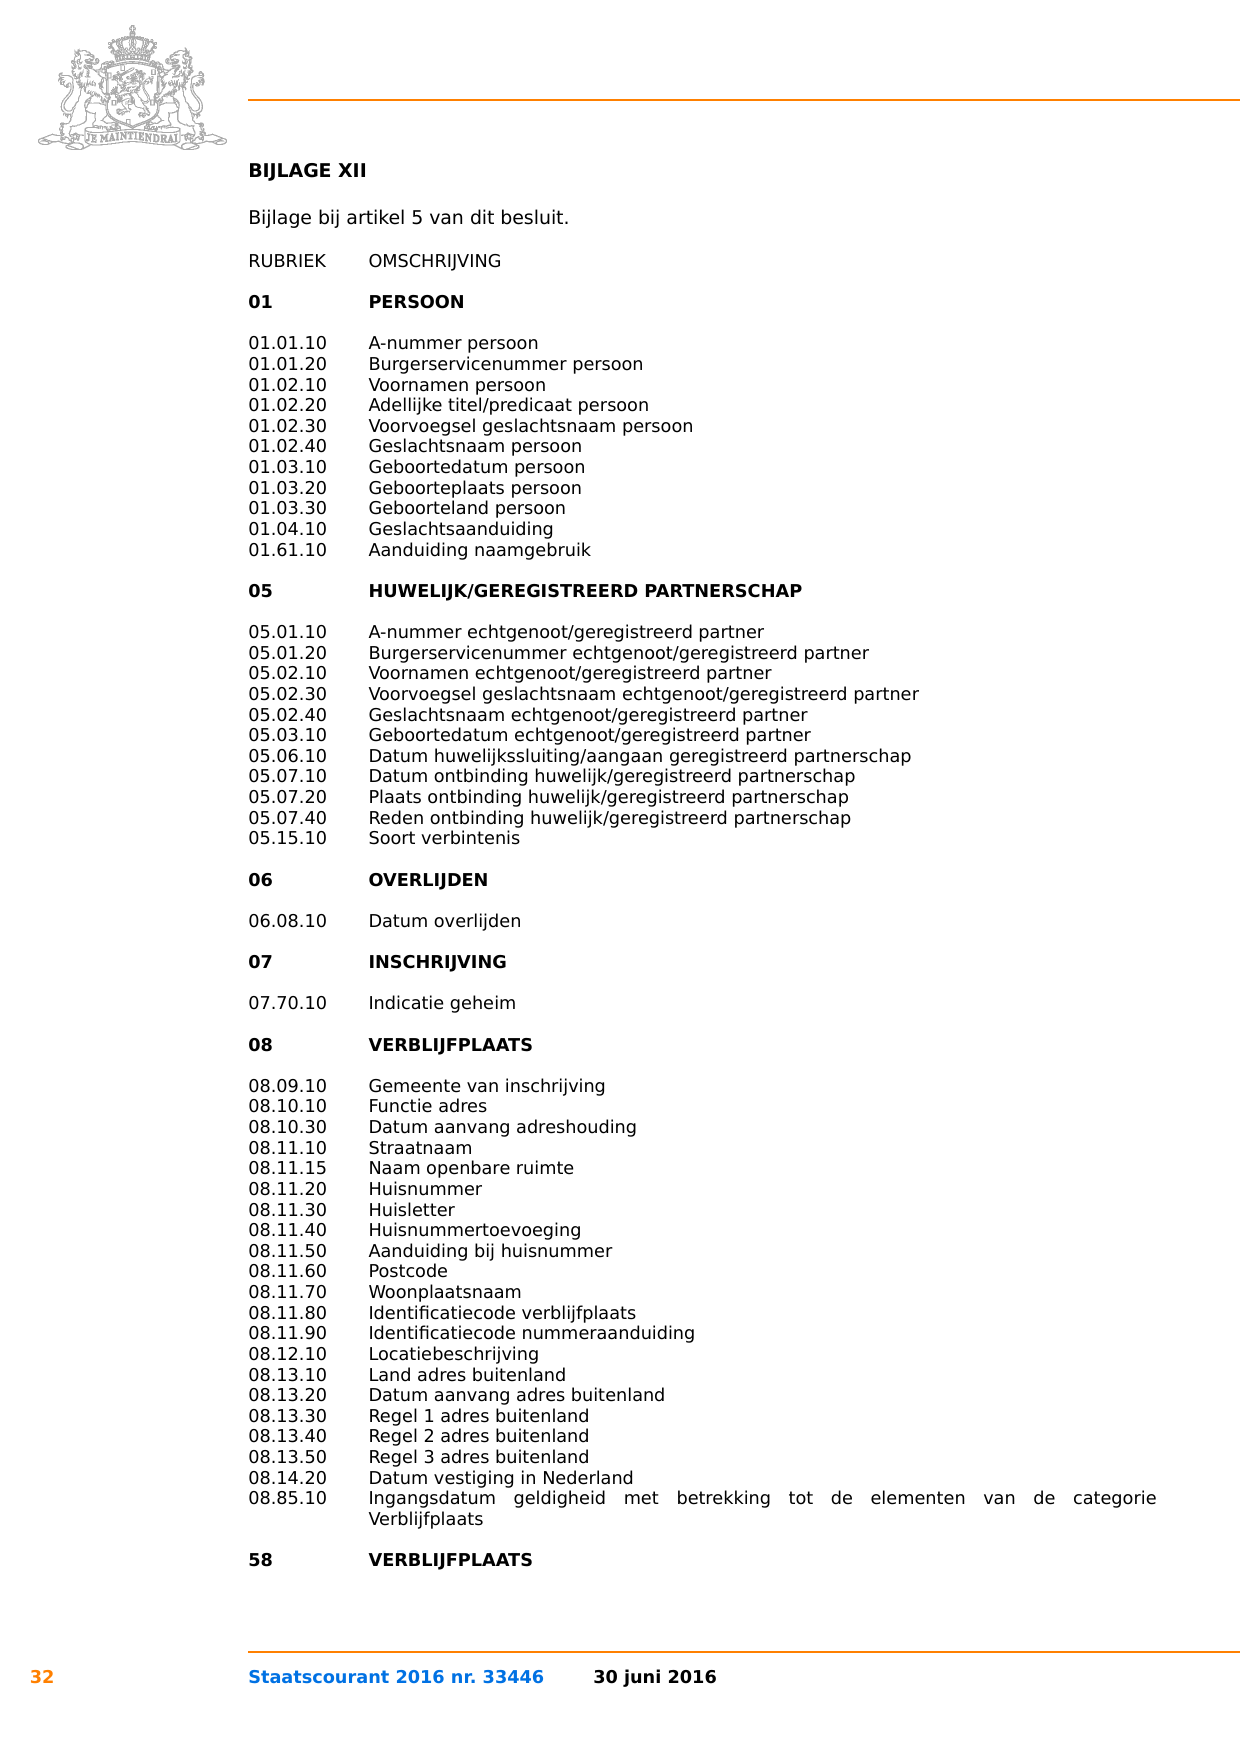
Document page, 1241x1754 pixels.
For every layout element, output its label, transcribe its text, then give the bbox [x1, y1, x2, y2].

table_cell 08.09.10 [248, 1076, 362, 1096]
table_cell Woonplaatsnaam [363, 1282, 1163, 1303]
table_cell [363, 313, 1163, 333]
table_cell 08 [248, 1035, 362, 1055]
table_cell 08.11.70 [248, 1282, 362, 1303]
table_cell 01.02.10 [248, 375, 362, 395]
table_cell 01.02.30 [248, 416, 362, 436]
table_cell Geboortedatum echtgenoot/geregistreerd partner [363, 725, 1163, 746]
table_cell 01.03.30 [248, 498, 362, 519]
table_cell VERBLIJFPLAATS [363, 1035, 1163, 1055]
table_cell Regel 2 adres buitenland [363, 1426, 1163, 1447]
table_cell 05 [248, 581, 362, 601]
table_cell 05.01.20 [248, 643, 362, 663]
table_cell Huisnummer [363, 1179, 1163, 1199]
table_cell [363, 931, 1163, 952]
table_cell Burgerservicenummer persoon [363, 354, 1163, 374]
table_cell 08.10.30 [248, 1117, 362, 1138]
table_cell 05.03.10 [248, 725, 362, 746]
table_cell Datum vestiging in Nederland [363, 1468, 1163, 1488]
table_cell Geslachtsnaam persoon [363, 436, 1163, 457]
table_cell PERSOON [363, 292, 1163, 313]
table_cell 05.07.40 [248, 808, 362, 828]
table_cell [248, 601, 362, 622]
table_cell Regel 1 adres buitenland [363, 1406, 1163, 1426]
table_cell 08.10.10 [248, 1096, 362, 1117]
table_cell 01.02.20 [248, 395, 362, 416]
table_cell 06 [248, 870, 362, 890]
table_cell [363, 271, 1163, 292]
table_cell Geboortedatum persoon [363, 457, 1163, 478]
table_cell 08.85.10 [248, 1488, 362, 1529]
table_cell 05.07.20 [248, 787, 362, 808]
table_cell 06.08.10 [248, 911, 362, 931]
table_cell Identificatiecode nummeraanduiding [363, 1323, 1163, 1344]
table_cell 08.13.40 [248, 1426, 362, 1447]
table_cell 08.11.60 [248, 1261, 362, 1282]
table_cell 08.12.10 [248, 1344, 362, 1364]
table_cell HUWELIJK/GEREGISTREERD PARTNERSCHAP [363, 581, 1163, 601]
table_cell 01.01.10 [248, 333, 362, 354]
table_cell 08.11.50 [248, 1241, 362, 1261]
table_cell Aanduiding bij huisnummer [363, 1241, 1163, 1261]
table_cell [248, 271, 362, 292]
table_cell VERBLIJFPLAATS [363, 1550, 1163, 1571]
table_cell 08.11.15 [248, 1158, 362, 1179]
table_cell 01.04.10 [248, 519, 362, 539]
table_cell 01.03.10 [248, 457, 362, 478]
table_cell [248, 931, 362, 952]
table_cell 58 [248, 1550, 362, 1571]
table_cell 01.01.20 [248, 354, 362, 374]
table_cell Postcode [363, 1261, 1163, 1282]
table_cell [248, 1530, 362, 1550]
table_cell A-nummer echtgenoot/geregistreerd partner [363, 622, 1163, 643]
table_cell [248, 849, 362, 869]
table_cell Voornamen echtgenoot/geregistreerd partner [363, 663, 1163, 684]
table_cell [363, 890, 1163, 911]
table_cell OVERLIJDEN [363, 870, 1163, 890]
table_cell 05.01.10 [248, 622, 362, 643]
table_cell 05.02.30 [248, 684, 362, 704]
table_cell [248, 1055, 362, 1076]
table_cell [248, 890, 362, 911]
table_cell [248, 560, 362, 581]
table_cell 01.61.10 [248, 540, 362, 560]
table_cell 08.13.30 [248, 1406, 362, 1426]
table_cell Burgerservicenummer echtgenoot/geregistreerd partner [363, 643, 1163, 663]
table_cell Plaats ontbinding huwelijk/geregistreerd partnerschap [363, 787, 1163, 808]
table_cell [363, 1055, 1163, 1076]
table_cell INSCHRIJVING [363, 952, 1163, 973]
table_cell 07.70.10 [248, 993, 362, 1014]
table_cell 05.07.10 [248, 766, 362, 787]
table_cell 01.02.40 [248, 436, 362, 457]
table_cell 08.11.20 [248, 1179, 362, 1199]
table_header OMSCHRIJVING [363, 251, 1163, 271]
table_cell 05.02.10 [248, 663, 362, 684]
table_cell 08.14.20 [248, 1468, 362, 1488]
table_cell 07 [248, 952, 362, 973]
table_cell Land adres buitenland [363, 1365, 1163, 1385]
table_cell Geboorteplaats persoon [363, 478, 1163, 498]
table_cell Soort verbintenis [363, 828, 1163, 849]
table_cell 08.11.80 [248, 1303, 362, 1323]
table_cell 08.11.90 [248, 1323, 362, 1344]
table_cell [363, 1571, 1163, 1591]
table_cell Indicatie geheim [363, 993, 1163, 1014]
table_cell Datum huwelijkssluiting/aangaan geregistreerd partnerschap [363, 746, 1163, 766]
table_cell Datum ontbinding huwelijk/geregistreerd partnerschap [363, 766, 1163, 787]
subtitle BIJLAGE XII [248, 160, 1163, 182]
table_cell Adellijke titel/predicaat persoon [363, 395, 1163, 416]
table_cell Regel 3 adres buitenland [363, 1447, 1163, 1468]
table_cell Straatnaam [363, 1138, 1163, 1158]
picture [38, 25, 227, 150]
table_cell 05.06.10 [248, 746, 362, 766]
table_cell Geslachtsnaam echtgenoot/geregistreerd partner [363, 705, 1163, 725]
table_cell A-nummer persoon [363, 333, 1163, 354]
table_header RUBRIEK [248, 251, 362, 271]
table_cell Huisnummertoevoeging [363, 1220, 1163, 1241]
table_cell Functie adres [363, 1096, 1163, 1117]
table_cell [363, 973, 1163, 993]
table_cell 05.02.40 [248, 705, 362, 725]
table_cell Voorvoegsel geslachtsnaam persoon [363, 416, 1163, 436]
table_cell Datum aanvang adreshouding [363, 1117, 1163, 1138]
table_cell [248, 1014, 362, 1034]
table_cell 08.11.10 [248, 1138, 362, 1158]
table_cell Ingangsdatum geldigheid met betrekking tot de elementen van de categorie Verblijfplaats [363, 1488, 1163, 1529]
table_cell 05.15.10 [248, 828, 362, 849]
table_cell 08.11.40 [248, 1220, 362, 1241]
table_cell 01 [248, 292, 362, 313]
table_cell [363, 849, 1163, 869]
table_cell [248, 313, 362, 333]
table_cell [248, 973, 362, 993]
table_cell Datum aanvang adres buitenland [363, 1385, 1163, 1406]
table_cell Voorvoegsel geslachtsnaam echtgenoot/geregistreerd partner [363, 684, 1163, 704]
table_cell Identificatiecode verblijfplaats [363, 1303, 1163, 1323]
table_cell Aanduiding naamgebruik [363, 540, 1163, 560]
table_cell [363, 601, 1163, 622]
table_cell Naam openbare ruimte [363, 1158, 1163, 1179]
table_cell [363, 1014, 1163, 1034]
table_cell Reden ontbinding huwelijk/geregistreerd partnerschap [363, 808, 1163, 828]
text Bijlage bij artikel 5 van dit besluit. [248, 207, 1163, 229]
table_cell [363, 1530, 1163, 1550]
table_cell Huisletter [363, 1200, 1163, 1220]
table_cell Gemeente van inschrijving [363, 1076, 1163, 1096]
table_cell [248, 1571, 362, 1591]
table_cell 08.11.30 [248, 1200, 362, 1220]
table_cell Locatiebeschrijving [363, 1344, 1163, 1364]
table_cell 08.13.50 [248, 1447, 362, 1468]
table_cell 01.03.20 [248, 478, 362, 498]
table_cell Geboorteland persoon [363, 498, 1163, 519]
table_cell 08.13.20 [248, 1385, 362, 1406]
table_cell Geslachtsaanduiding [363, 519, 1163, 539]
table_cell Datum overlijden [363, 911, 1163, 931]
table_cell Voornamen persoon [363, 375, 1163, 395]
table_cell [363, 560, 1163, 581]
table_cell 08.13.10 [248, 1365, 362, 1385]
